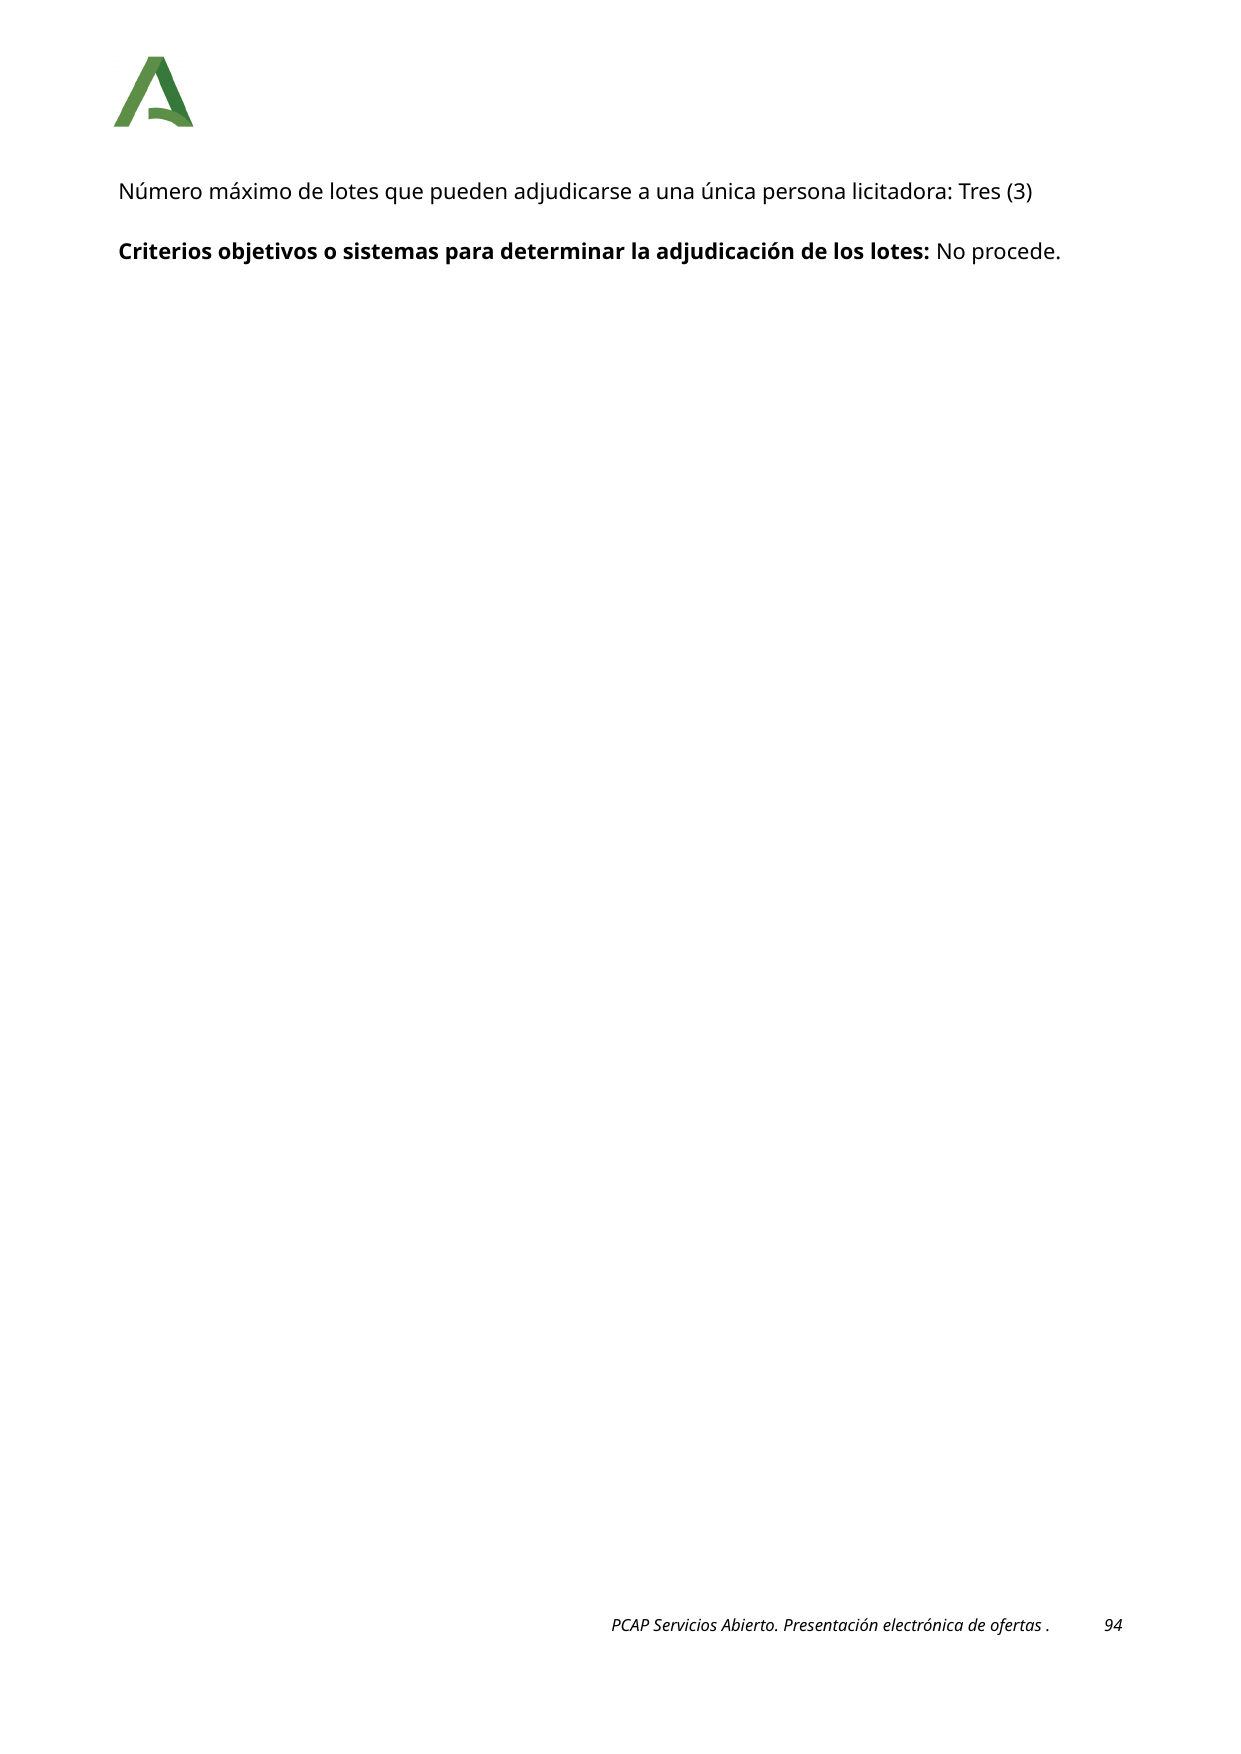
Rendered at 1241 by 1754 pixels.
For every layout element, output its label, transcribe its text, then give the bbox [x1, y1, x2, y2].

picture [109, 52, 198, 131]
text Número máximo de lotes que pueden adjudicarse a una única persona licitadora: Tres (3) [118, 176, 1122, 206]
text Criterios objetivos o sistemas para determinar la adjudicación de los lotes: No procede. [118, 236, 1122, 266]
